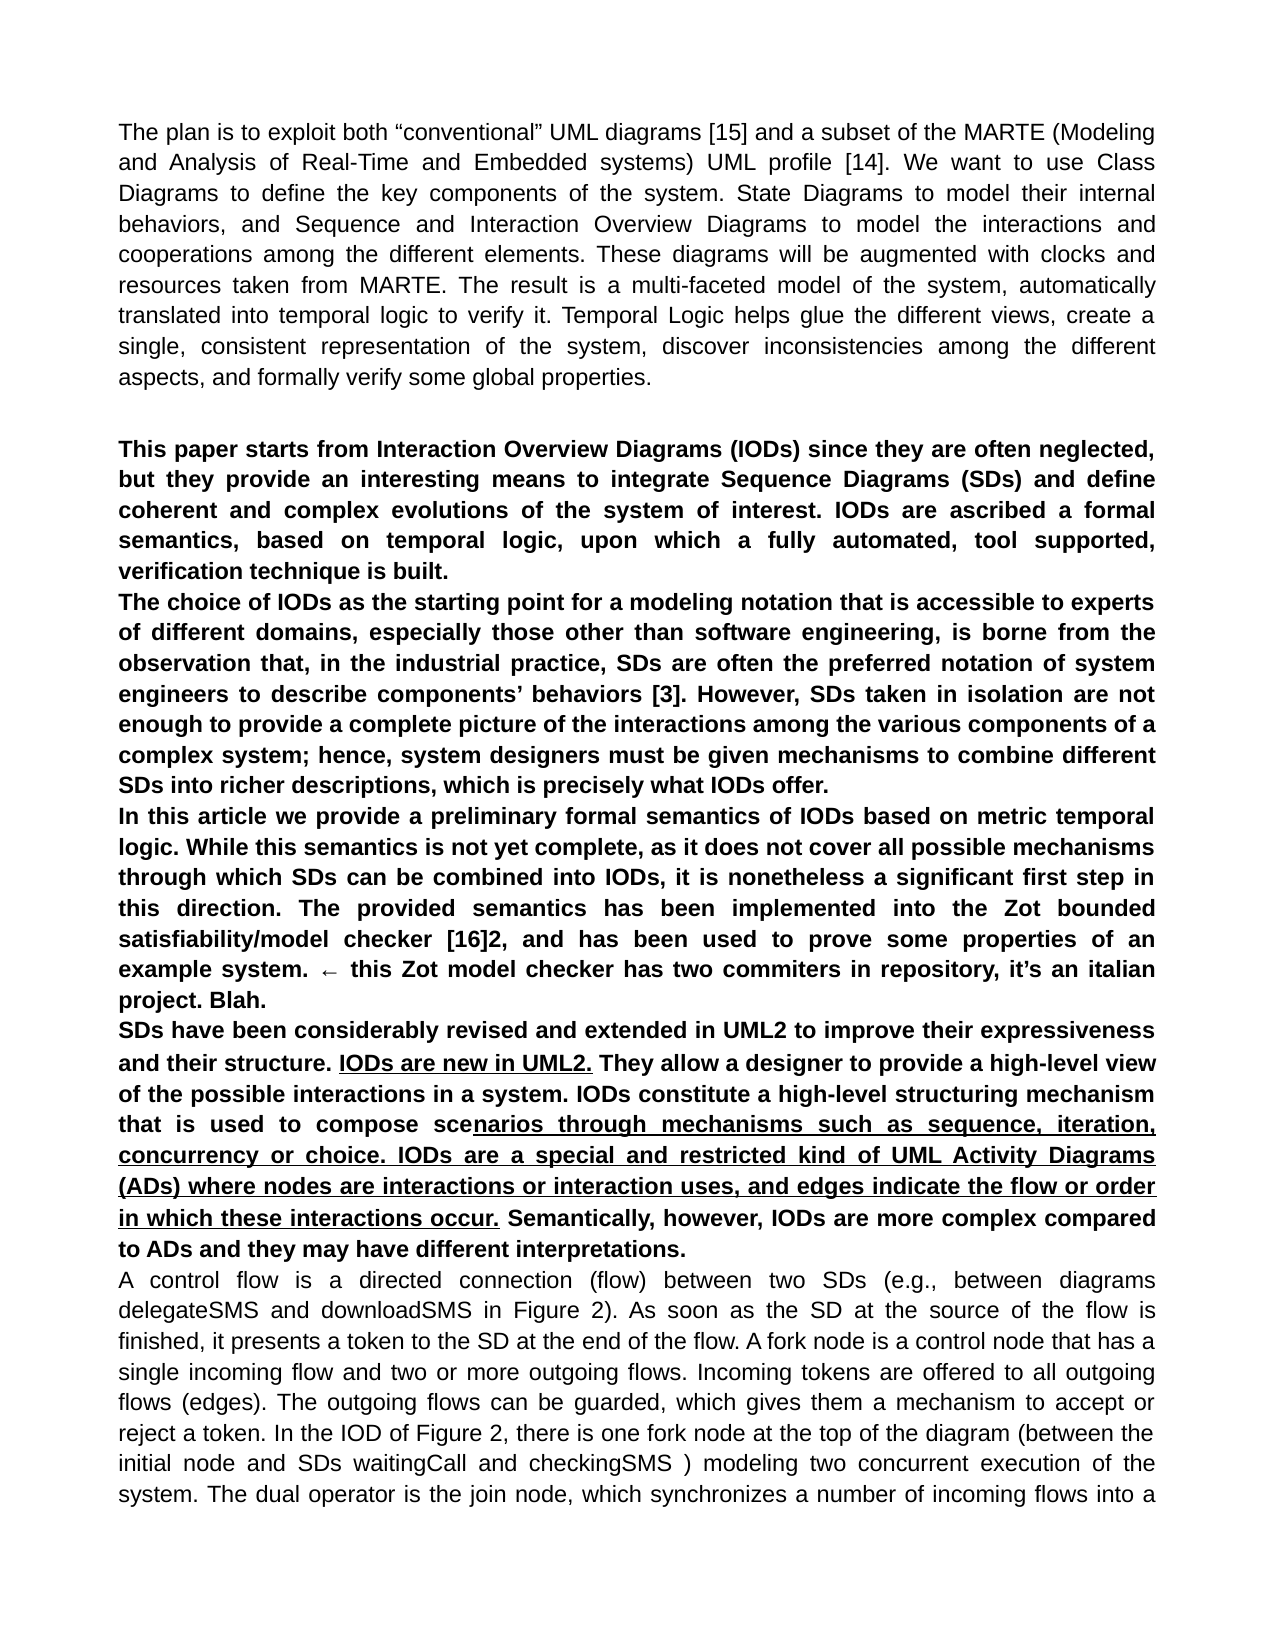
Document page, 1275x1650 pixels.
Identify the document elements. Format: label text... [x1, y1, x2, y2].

text The plan is to exploit both “conventional” UML diagrams [15] and a subset of the MARTE (Modeling and Analysis of Real-Time and Embedded systems) UML profile [14]. We want to use Class Diagrams to define the key components of the system. State Diagrams to model their internal behaviors, and Sequence and Interaction Overview Diagrams to model the interactions and cooperations among the different elements. These diagrams will be augmented with clocks and resources taken from MARTE. The result is a multi-faceted model of the system, automatically translated into temporal logic to verify it. Temporal Logic helps glue the different views, create a single, consistent representation of the system, discover inconsistencies among the different aspects, and formally verify some global properties. [118, 118, 1157, 390]
text The choice of IODs as the starting point for a modeling notation that is accessible to experts of different domains, especially those other than software engineering, is borne from the observation that, in the industrial practice, SDs are often the preferred notation of system engineers to describe components’ behaviors [3]. However, SDs taken in isolation are not enough to provide a complete picture of the interactions among the various components of a complex system; hence, system designers must be given mechanisms to combine different SDs into richer descriptions, which is precisely what IODs offer. [118, 588, 1157, 799]
text This paper starts from Interaction Overview Diagrams (IODs) since they are often neglected, but they provide an interesting means to integrate Sequence Diagrams (SDs) and define coherent and complex evolutions of the system of interest. IODs are ascribed a formal semantics, based on temporal logic, upon which a fully automated, tool supported, verification technique is built. [118, 435, 1157, 584]
text A control flow is a directed connection (flow) between two SDs (e.g., between diagrams delegateSMS and downloadSMS in Figure 2). As soon as the SD at the source of the flow is finished, it presents a token to the SD at the end of the flow. A fork node is a control node that has a single incoming flow and two or more outgoing flows. Incoming tokens are offered to all outgoing flows (edges). The outgoing flows can be guarded, which gives them a mechanism to accept or reject a token. In the IOD of Figure 2, there is one fork node at the top of the diagram (between the initial node and SDs waitingCall and checkingSMS ) modeling two concurrent execution of the system. The dual operator is the join node, which synchronizes a number of incoming flows into a [118, 1266, 1157, 1507]
text SDs have been considerably revised and extended in UML2 to improve their expressiveness and their structure. IODs are new in UML2. They allow a designer to provide a high-level view of the possible interactions in a system. IODs constitute a high-level structuring mechanism that is used to compose scenarios through mechanisms such as sequence, iteration, concurrency or choice. IODs are a special and restricted kind of UML Activity Diagrams (ADs) where nodes are interactions or interaction uses, and edges indicate the flow or order [118, 1017, 1157, 1196]
text in which these interactions occur. Semantically, however, IODs are more complex compared to ADs and they may have different interpretations. [118, 1197, 1157, 1262]
text In this article we provide a preliminary formal semantics of IODs based on metric temporal logic. While this semantics is not yet complete, as it does not cover all possible mechanisms through which SDs can be combined into IODs, it is nonetheless a significant first step in this direction. The provided semantics has been implemented into the Zot bounded satisfiability/model checker [16]2, and has been used to prove some properties of an example system. ← this Zot model checker has two commiters in repository, it’s an italian project. Blah. [118, 802, 1157, 1013]
